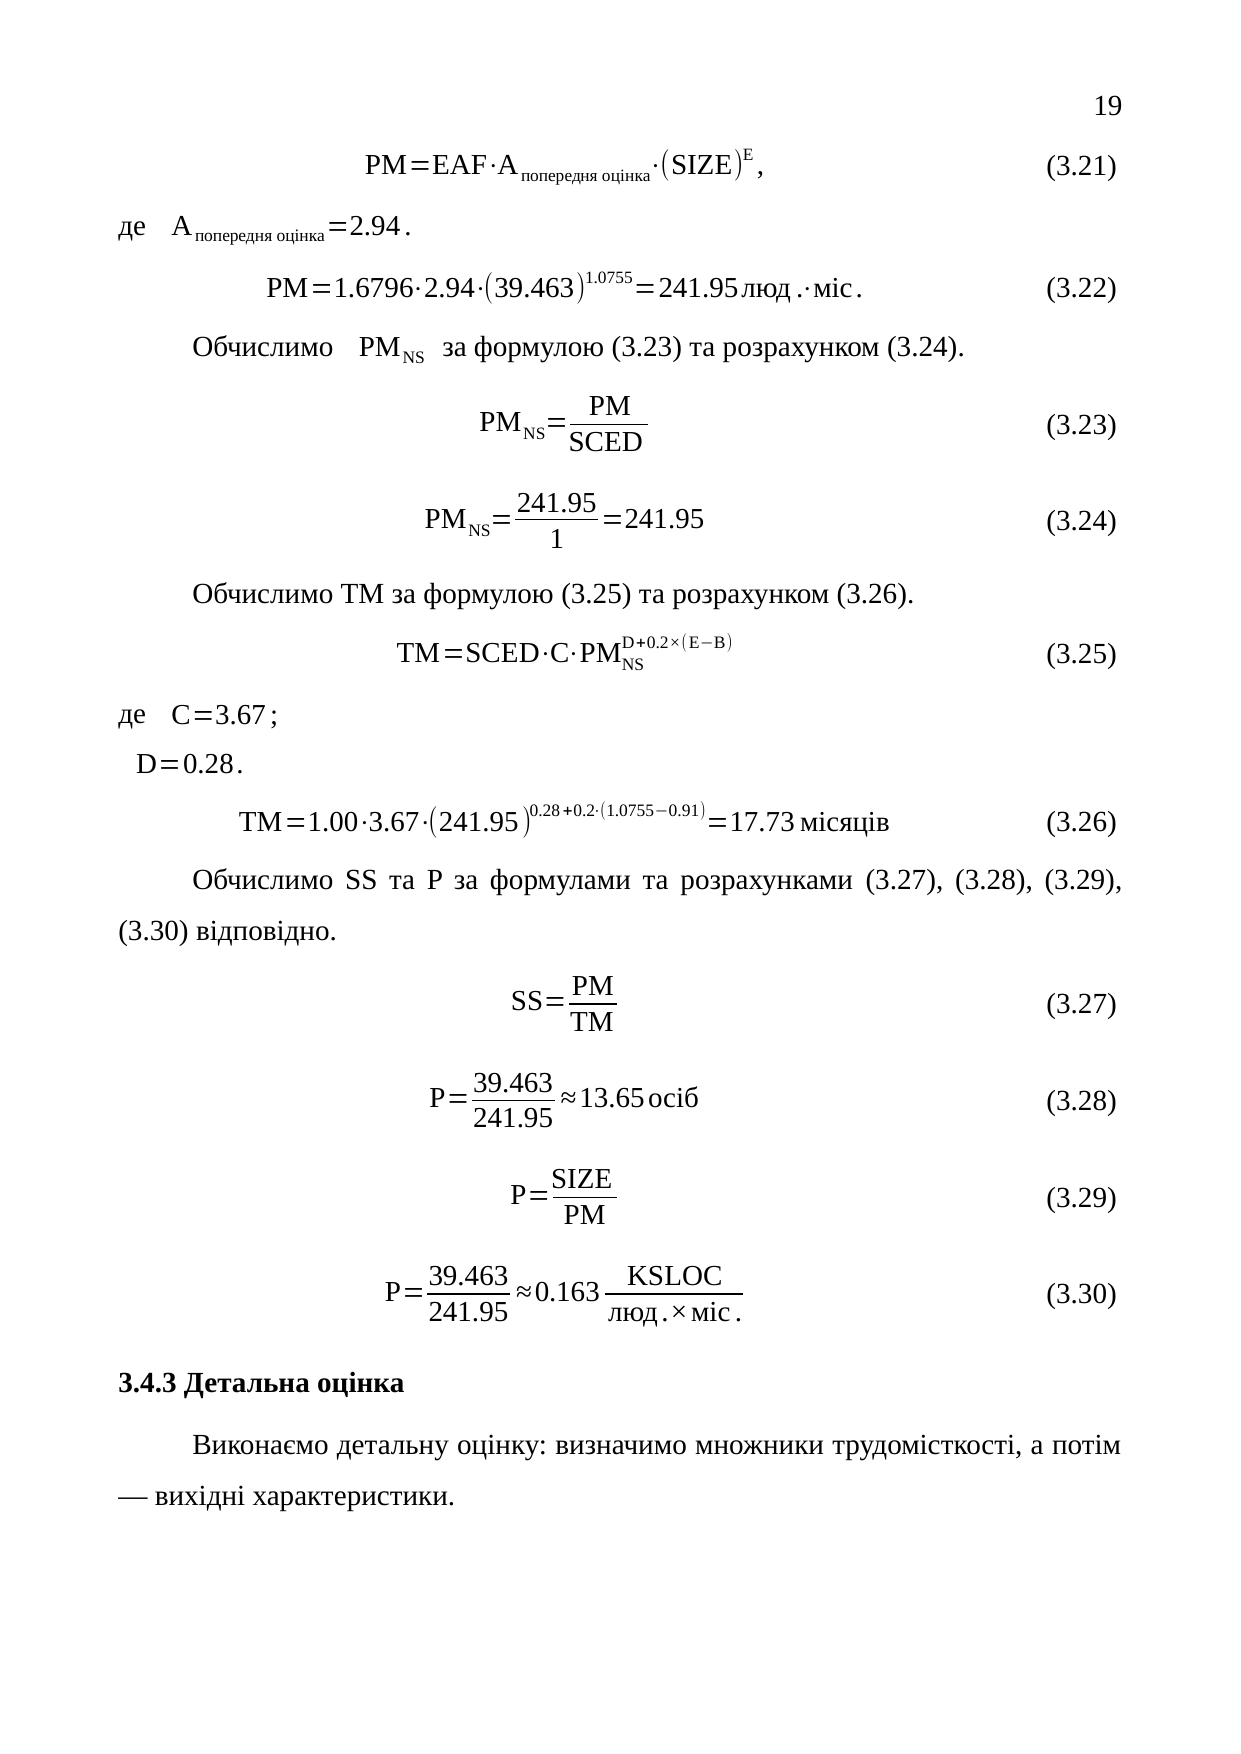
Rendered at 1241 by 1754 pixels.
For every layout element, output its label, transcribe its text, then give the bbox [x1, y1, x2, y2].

text Обчислимо SS та P за формулами та розрахунками (3.27), (3.28), (3.29), (3.30) відповідно. [118, 862, 1122, 946]
text Виконаємо детальну оцінку: визначимо множники трудомісткості, а потім — вихідні характеристики. [118, 1427, 1122, 1511]
table_cell [118, 480, 1010, 577]
table_header [118, 384, 1010, 480]
table_header [118, 963, 1010, 1060]
text Обчислимо TM за формулою (3.25) та розрахунком (3.26). [118, 577, 1122, 610]
table_cell (3.29) [1010, 1157, 1122, 1253]
table_header (3.26) [1010, 796, 1122, 862]
table_header (3.21) [1010, 139, 1122, 208]
table_header (3.22) [1010, 262, 1122, 329]
table_header (3.27) [1010, 963, 1122, 1060]
table_cell (3.28) [1010, 1060, 1122, 1157]
table_cell [118, 1157, 1010, 1253]
table_header (3.25) [1010, 627, 1122, 696]
subtitle Детальна оцінка [118, 1365, 1122, 1398]
text де [118, 696, 1122, 730]
table_cell (3.24) [1010, 480, 1122, 577]
table_header [118, 796, 1010, 862]
table_header [118, 139, 1010, 208]
table_cell [118, 1253, 1010, 1350]
table_cell (3.30) [1010, 1253, 1122, 1350]
text Обчислимо за формулою (3.23) та розрахунком (3.24). [118, 329, 1122, 367]
text де [118, 208, 1122, 246]
table_header [118, 627, 1010, 696]
table_header [118, 262, 1010, 329]
table_cell [118, 1060, 1010, 1157]
table_header (3.23) [1010, 384, 1122, 480]
